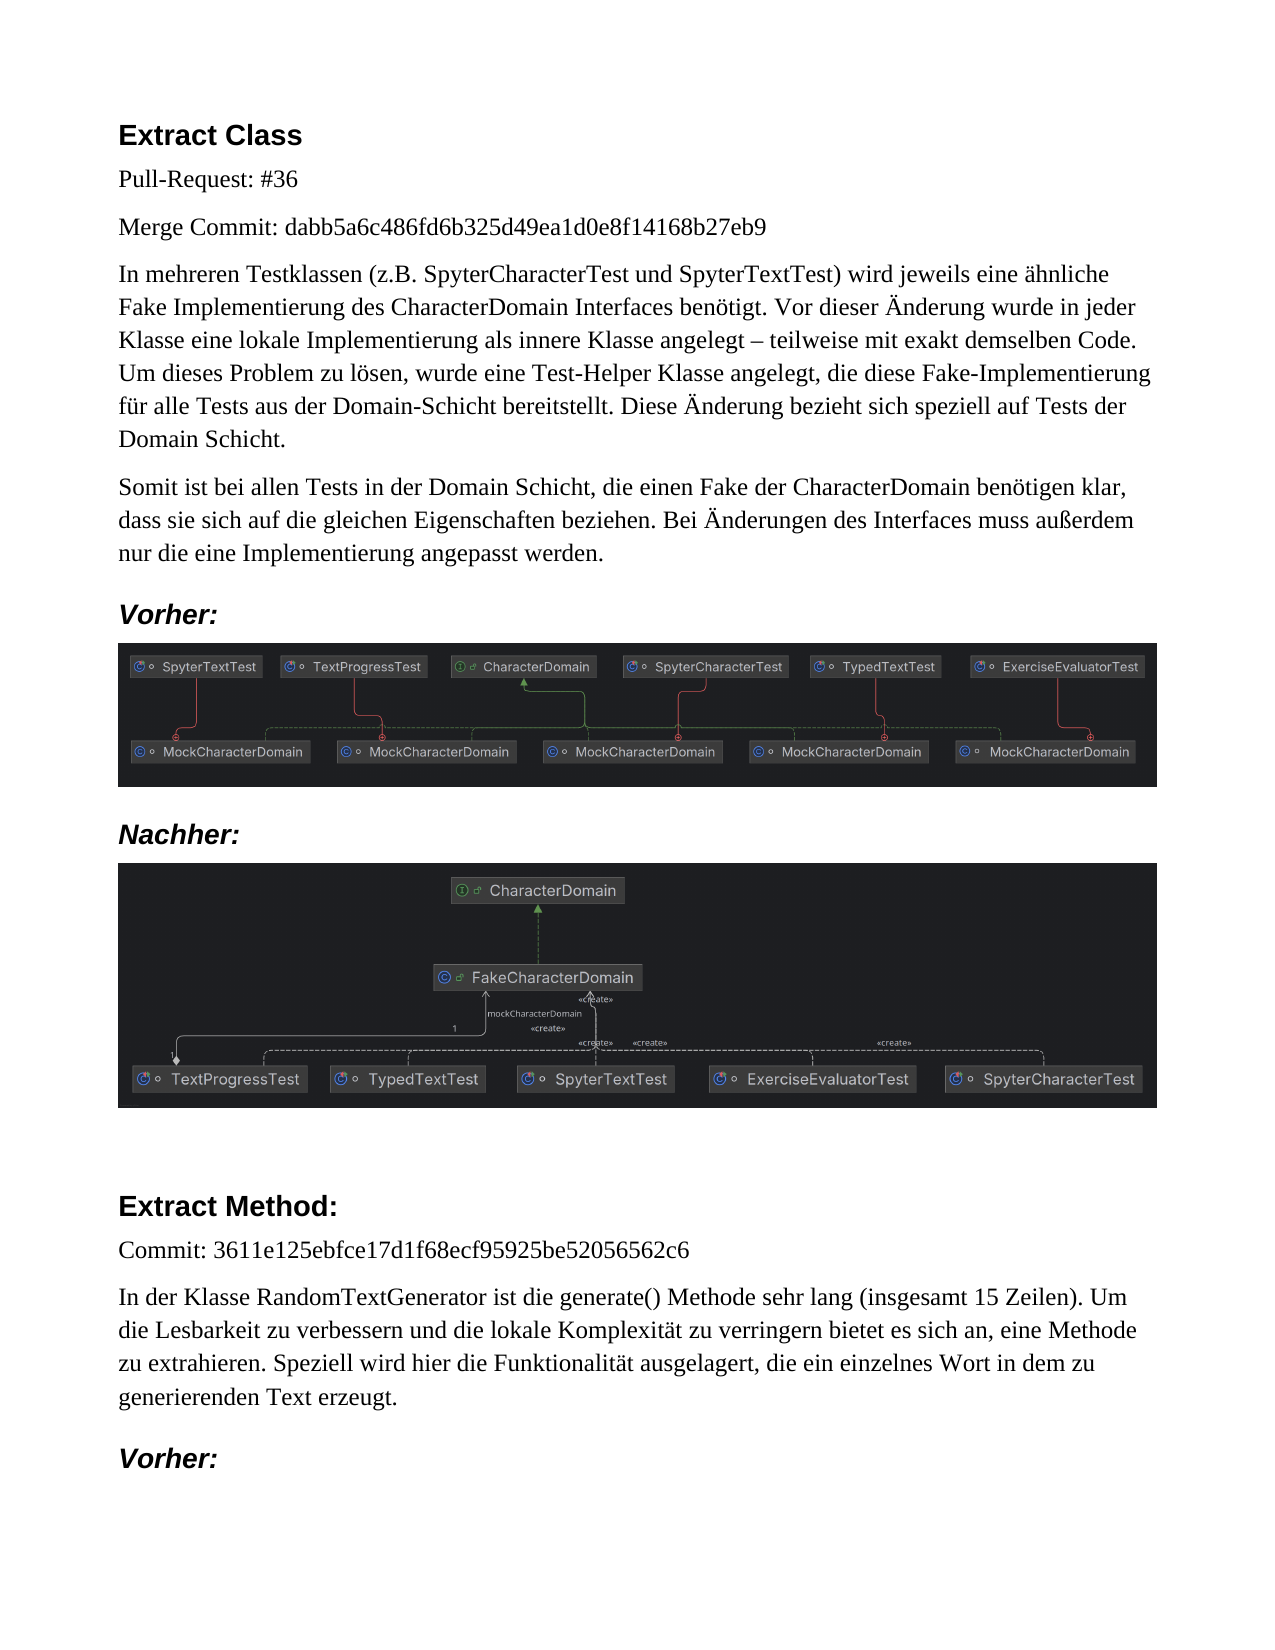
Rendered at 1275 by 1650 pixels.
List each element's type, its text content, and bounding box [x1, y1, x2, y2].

text Somit ist bei allen Tests in der Domain Schicht, die einen Fake der CharacterDomain benötigen klar, dass sie sich auf die gleichen Eigenschaften beziehen. Bei Änderungen des Interfaces muss außerdem nur die eine Implementierung angepasst werden. [118, 472, 1157, 567]
text Pull-Request: #36 [118, 164, 1157, 193]
subtitle Extract Class [118, 118, 1157, 152]
text In der Klasse RandomTextGenerator ist die generate() Methode sehr lang (insgesamt 15 Zeilen). Um die Lesbarkeit zu verbessern und die lokale Komplexität zu verringern bietet es sich an, eine Methode zu extrahieren. Speziell wird hier die Funktionalität ausgelagert, die ein einzelnes Wort in dem zu generierenden Text erzeugt. [118, 1282, 1157, 1410]
picture [118, 643, 1157, 787]
subtitle Nachher: [118, 818, 1157, 851]
subtitle Vorher: [118, 598, 1157, 631]
subtitle Extract Method: [118, 1189, 1157, 1222]
text Merge Commit: dabb5a6c486fd6b325d49ea1d0e8f14168b27eb9 [118, 212, 1157, 241]
picture [118, 863, 1157, 1108]
subtitle Vorher: [118, 1442, 1157, 1474]
text In mehreren Testklassen (z.B. SpyterCharacterTest und SpyterTextTest) wird jeweils eine ähnliche Fake Implementierung des CharacterDomain Interfaces benötigt. Vor dieser Änderung wurde in jeder Klasse eine lokale Implementierung als innere Klasse angelegt – teilweise mit exakt demselben Code. Um dieses Problem zu lösen, wurde eine Test-Helper Klasse angelegt, die diese Fake-Implementierung für alle Tests aus der Domain-Schicht bereitstellt. Diese Änderung bezieht sich speziell auf Tests der Domain Schicht. [118, 259, 1157, 453]
text Commit: 3611e125ebfce17d1f68ecf95925be52056562c6 [118, 1235, 1157, 1264]
